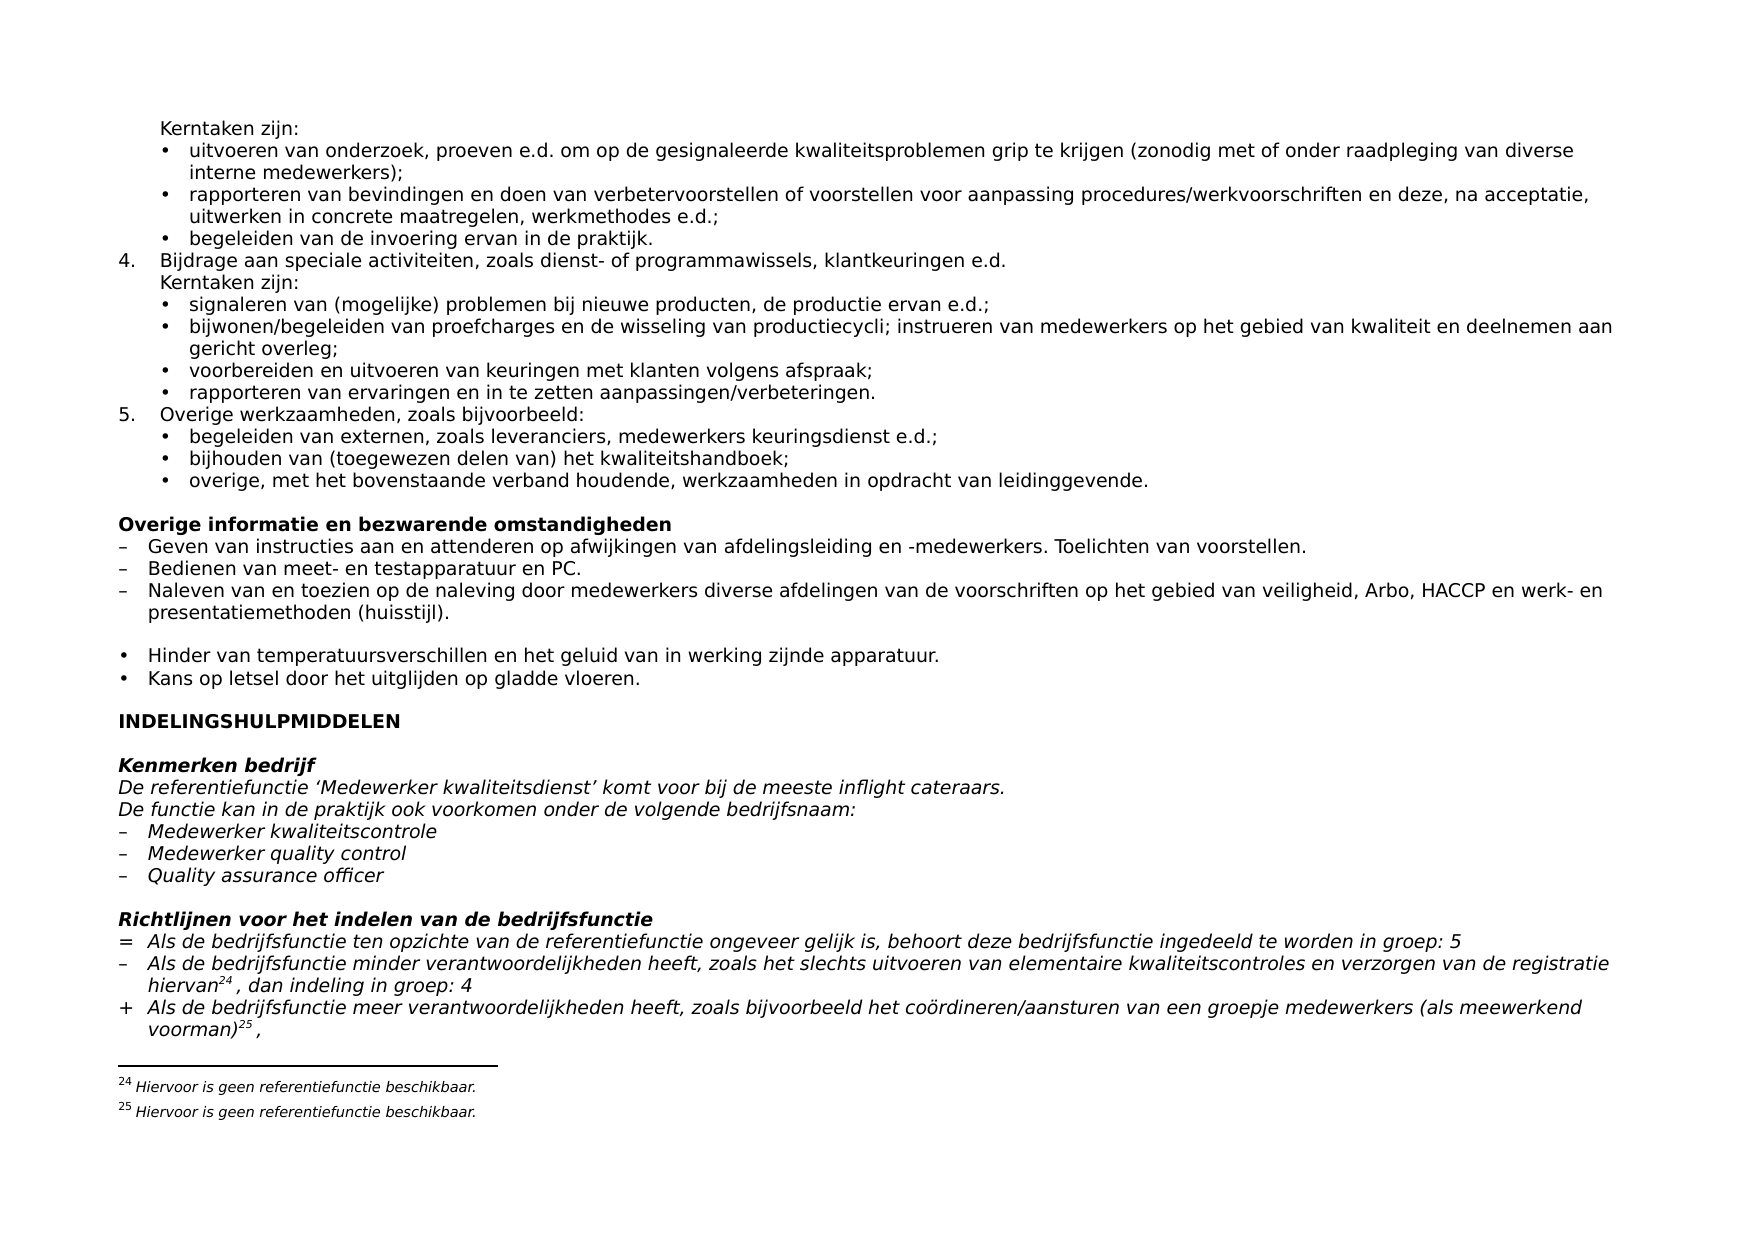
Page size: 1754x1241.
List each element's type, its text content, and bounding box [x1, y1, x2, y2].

text Overige informatie en bezwarende omstandigheden [118, 514, 1636, 536]
text – Medewerker kwaliteitscontrole [118, 821, 1636, 843]
text Richtlijnen voor het indelen van de bedrijfsfunctie [118, 909, 1636, 931]
text • begeleiden van de invoering ervan in de praktijk. [159, 228, 1636, 250]
text De functie kan in de praktijk ook voorkomen onder de volgende bedrijfsnaam: [118, 799, 1636, 821]
text = Als de bedrijfsfunctie ten opzichte van de referentiefunctie ongeveer gelijk is, behoort deze bedrijfsfunctie ingedeeld te worden in groep: 5 [118, 931, 1636, 953]
text 5. Overige werkzaamheden, zoals bijvoorbeeld: [118, 404, 1636, 426]
text • bijhouden van (toegewezen delen van) het kwaliteitshandboek; [159, 448, 1636, 470]
text • uitvoeren van onderzoek, proeven e.d. om op de gesignaleerde kwaliteitsproblemen grip te krijgen (zonodig met of onder raadpleging van diverse interne medewerkers); [159, 140, 1636, 184]
text Hiervoor is geen referentiefunctie beschikbaar. [118, 1075, 1636, 1097]
text 4. Bijdrage aan speciale activiteiten, zoals dienst- of programmawissels, klantkeuringen e.d. [118, 250, 1636, 272]
text • begeleiden van externen, zoals leveranciers, medewerkers keuringsdienst e.d.; [159, 426, 1636, 448]
text – Geven van instructies aan en attenderen op afwijkingen van afdelingsleiding en -medewerkers. Toelichten van voorstellen. [118, 536, 1636, 558]
text – Bedienen van meet- en testapparatuur en PC. [118, 558, 1636, 579]
text Kerntaken zijn: [159, 272, 1636, 294]
text Kerntaken zijn: [159, 118, 1636, 140]
text + Als de bedrijfsfunctie meer verantwoordelijkheden heeft, zoals bijvoorbeeld het coördineren/aansturen van een groepje medewerkers (als meewerkend voorman), [118, 997, 1636, 1041]
text – Naleven van en toezien op de naleving door medewerkers diverse afdelingen van de voorschriften op het gebied van veiligheid, Arbo, HACCP en werk- en presentatiemethoden (huisstijl). [118, 579, 1636, 623]
subtitle INDELINGSHULPMIDDELEN [118, 711, 1636, 733]
text De referentiefunctie ‘Medewerker kwaliteitsdienst’ komt voor bij de meeste inflight cateraars. [118, 777, 1636, 799]
text • bijwonen/begeleiden van proefcharges en de wisseling van productiecycli; instrueren van medewerkers op het gebied van kwaliteit en deelnemen aan gericht overleg; [159, 316, 1636, 360]
text • signaleren van (mogelijke) problemen bij nieuwe producten, de productie ervan e.d.; [159, 294, 1636, 316]
text • Kans op letsel door het uitglijden op gladde vloeren. [118, 667, 1636, 689]
text • rapporteren van ervaringen en in te zetten aanpassingen/verbeteringen. [159, 382, 1636, 404]
text • overige, met het bovenstaande verband houdende, werkzaamheden in opdracht van leidinggevende. [159, 470, 1636, 492]
text Hiervoor is geen referentiefunctie beschikbaar. [118, 1100, 1636, 1122]
text – Medewerker quality control [118, 843, 1636, 865]
text • Hinder van temperatuursverschillen en het geluid van in werking zijnde apparatuur. [118, 645, 1636, 667]
text – Als de bedrijfsfunctie minder verantwoordelijkheden heeft, zoals het slechts uitvoeren van elementaire kwaliteitscontroles en verzorgen van de registratie hiervan, dan indeling in groep: 4 [118, 953, 1636, 997]
text • voorbereiden en uitvoeren van keuringen met klanten volgens afspraak; [159, 360, 1636, 382]
text Kenmerken bedrijf [118, 755, 1636, 777]
text • rapporteren van bevindingen en doen van verbetervoorstellen of voorstellen voor aanpassing procedures/werkvoorschriften en deze, na acceptatie, uitwerken in concrete maatregelen, werkmethodes e.d.; [159, 184, 1636, 228]
text – Quality assurance officer [118, 865, 1636, 887]
